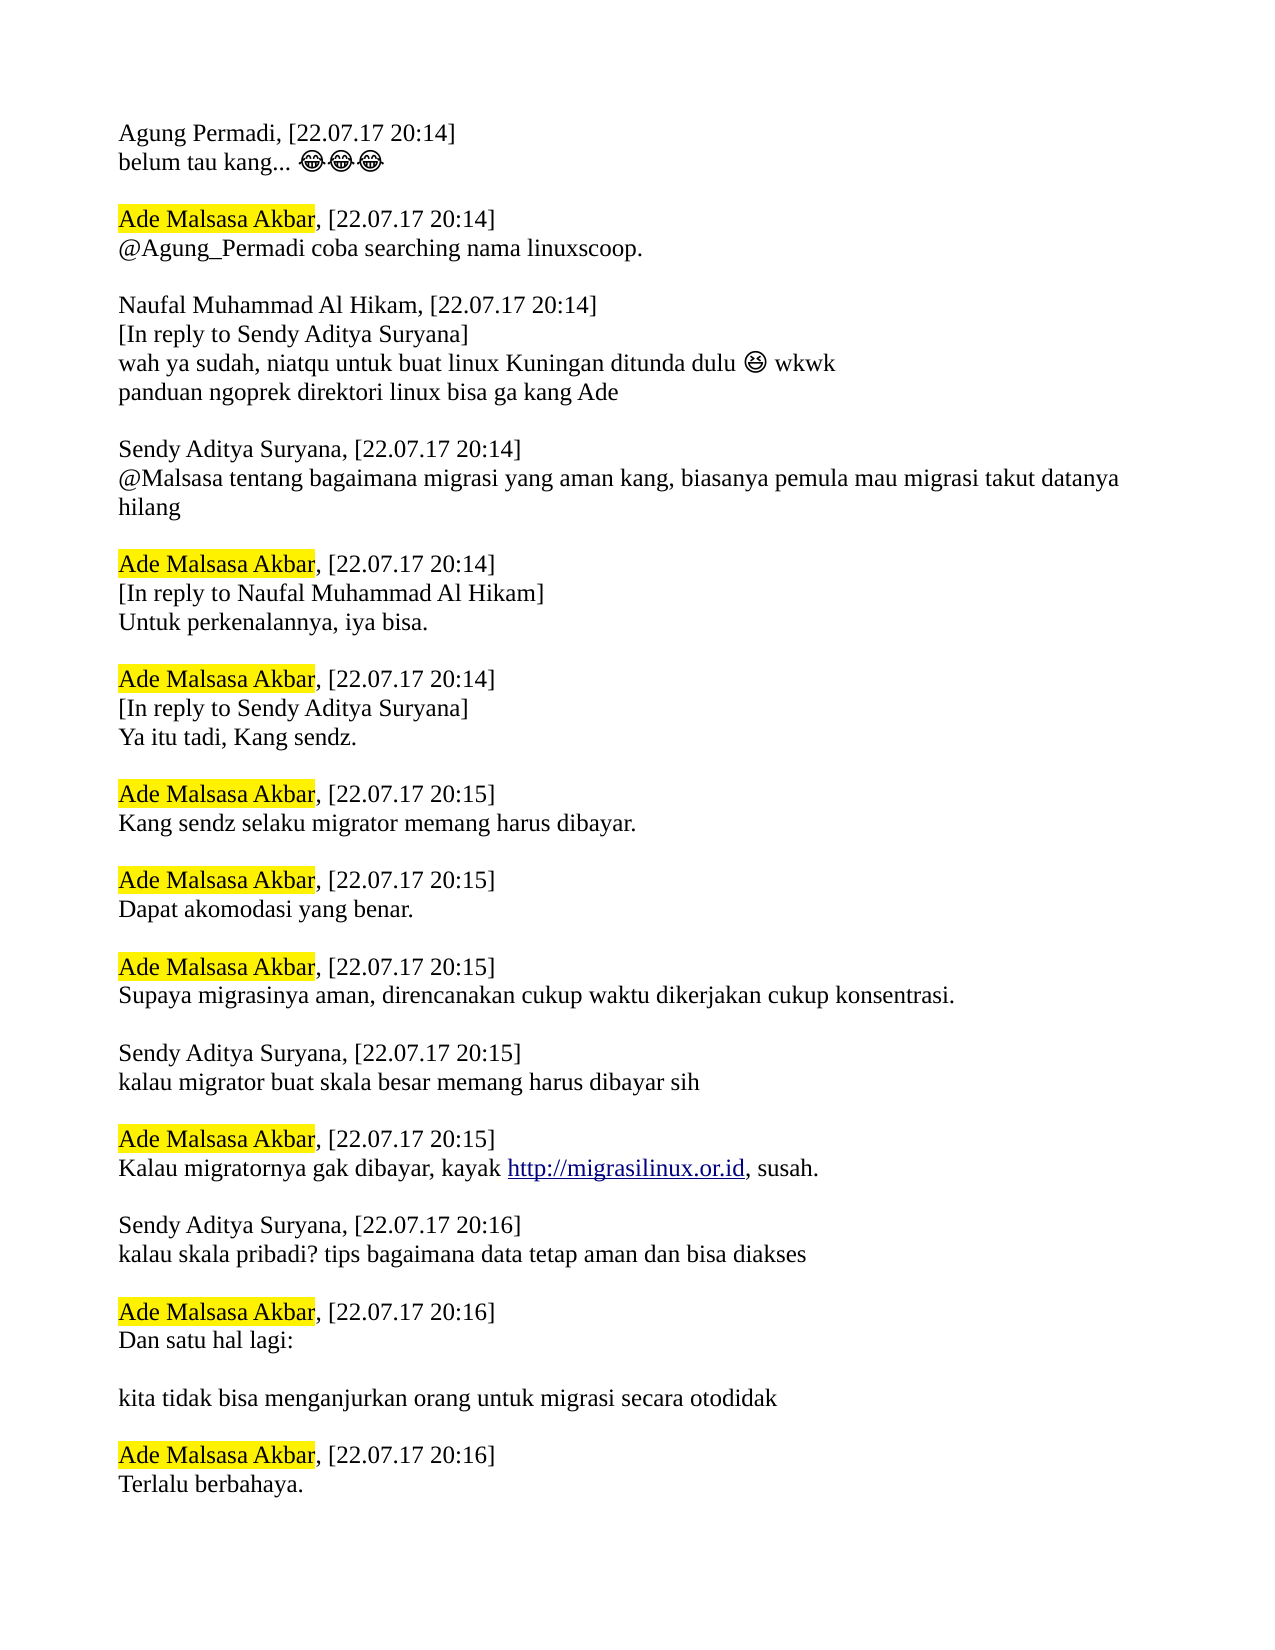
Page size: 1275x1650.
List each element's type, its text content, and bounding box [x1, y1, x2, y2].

text Agung Permadi, [22.07.17 20:14] [118, 118, 1157, 147]
text kita tidak bisa menganjurkan orang untuk migrasi secara otodidak [118, 1383, 1157, 1412]
text Ade Malsasa Akbar, [22.07.17 20:16] [118, 1297, 1157, 1326]
text kalau skala pribadi? tips bagaimana data tetap aman dan bisa diakses [118, 1239, 1157, 1268]
text Sendy Aditya Suryana, [22.07.17 20:15] [118, 1038, 1157, 1067]
text [In reply to Sendy Aditya Suryana] [118, 319, 1157, 348]
text Terlalu berbahaya. [118, 1469, 1157, 1498]
text Ade Malsasa Akbar, [22.07.17 20:15] [118, 952, 1157, 981]
text Ade Malsasa Akbar, [22.07.17 20:16] [118, 1441, 1157, 1469]
text [In reply to Naufal Muhammad Al Hikam] [118, 578, 1157, 607]
text Ade Malsasa Akbar, [22.07.17 20:15] [118, 866, 1157, 894]
text Ade Malsasa Akbar, [22.07.17 20:14] [118, 664, 1157, 693]
text Naufal Muhammad Al Hikam, [22.07.17 20:14] [118, 291, 1157, 319]
text Ya itu tadi, Kang sendz. [118, 722, 1157, 751]
text Ade Malsasa Akbar, [22.07.17 20:14] [118, 204, 1157, 233]
text Supaya migrasinya aman, direncanakan cukup waktu dikerjakan cukup konsentrasi. [118, 981, 1157, 1009]
text Untuk perkenalannya, iya bisa. [118, 607, 1157, 636]
text Dapat akomodasi yang benar. [118, 894, 1157, 923]
text Ade Malsasa Akbar, [22.07.17 20:15] [118, 1124, 1157, 1153]
text Dan satu hal lagi: [118, 1326, 1157, 1354]
text kalau migrator buat skala besar memang harus dibayar sih [118, 1067, 1157, 1096]
text @Malsasa tentang bagaimana migrasi yang aman kang, biasanya pemula mau migrasi takut datanya hilang [118, 463, 1157, 521]
text Ade Malsasa Akbar, [22.07.17 20:14] [118, 549, 1157, 578]
text [In reply to Sendy Aditya Suryana] [118, 693, 1157, 722]
text Kang sendz selaku migrator memang harus dibayar. [118, 808, 1157, 837]
text Sendy Aditya Suryana, [22.07.17 20:16] [118, 1211, 1157, 1239]
text belum tau kang... 😂😂😂 [118, 147, 1157, 176]
text wah ya sudah, niatqu untuk buat linux Kuningan ditunda dulu 😆 wkwk [118, 348, 1157, 377]
text @Agung_Permadi coba searching nama linuxscoop. [118, 233, 1157, 262]
text Ade Malsasa Akbar, [22.07.17 20:15] [118, 779, 1157, 808]
text panduan ngoprek direktori linux bisa ga kang Ade [118, 377, 1157, 406]
text Kalau migratornya gak dibayar, kayak http://migrasilinux.or.id, susah. [118, 1153, 1157, 1182]
text Sendy Aditya Suryana, [22.07.17 20:14] [118, 434, 1157, 463]
